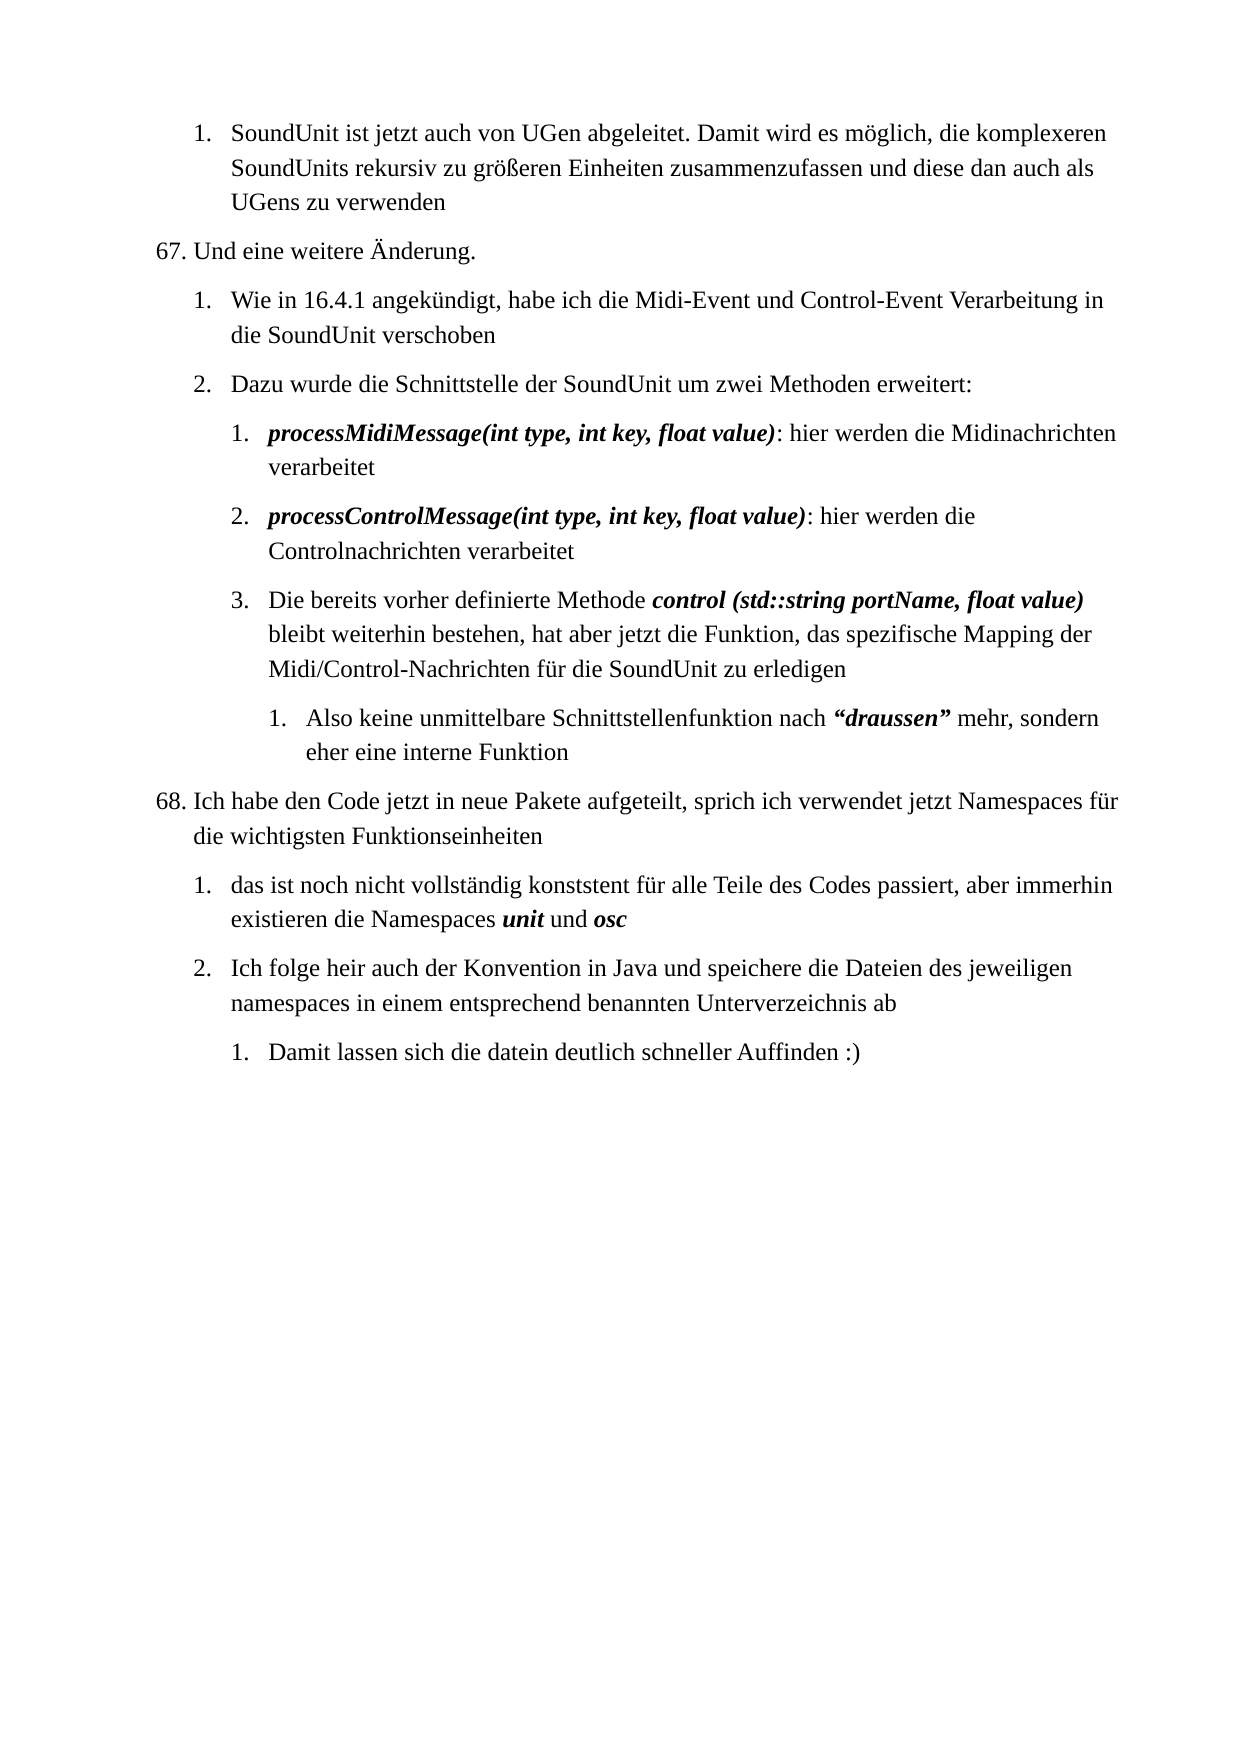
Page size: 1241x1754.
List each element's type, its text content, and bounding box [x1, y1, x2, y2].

list Damit lassen sich die datein deutlich schneller Auffinden :) [231, 1037, 1122, 1066]
list Ich habe den Code jetzt in neue Pakete aufgeteilt, sprich ich verwendet jetzt Namespaces für die wichtigsten Funktionseinheiten [156, 786, 1122, 850]
list SoundUnit ist jetzt auch von UGen abgeleitet. Damit wird es möglich, die komplexeren SoundUnits rekursiv zu größeren Einheiten zusammenzufassen und diese dan auch als UGens zu verwenden [193, 118, 1122, 216]
list processControlMessage(int type, int key, float value): hier werden die Controlnachrichten verarbeitet [231, 501, 1122, 564]
list Und eine weitere Änderung. [156, 236, 1122, 265]
list Wie in 16.4.1 angekündigt, habe ich die Midi-Event und Control-Event Verarbeitung in die SoundUnit verschoben [193, 285, 1122, 348]
list Ich folge heir auch der Konvention in Java und speichere die Dateien des jeweiligen namespaces in einem entsprechend benannten Unterverzeichnis ab [193, 953, 1122, 1017]
list das ist noch nicht vollständig konststent für alle Teile des Codes passiert, aber immerhin existieren die Namespaces unit und osc [193, 870, 1122, 933]
list processMidiMessage(int type, int key, float value): hier werden die Midinachrichten verarbeitet [231, 418, 1122, 481]
list Dazu wurde die Schnittstelle der SoundUnit um zwei Methoden erweitert: [193, 369, 1122, 397]
list Die bereits vorher definierte Methode control (std::string portName, float value) bleibt weiterhin bestehen, hat aber jetzt die Funktion, das spezifische Mapping der Midi/Control-Nachrichten für die SoundUnit zu erledigen [231, 585, 1122, 683]
list Also keine unmittelbare Schnittstellenfunktion nach “draussen” mehr, sondern eher eine interne Funktion [268, 703, 1122, 766]
